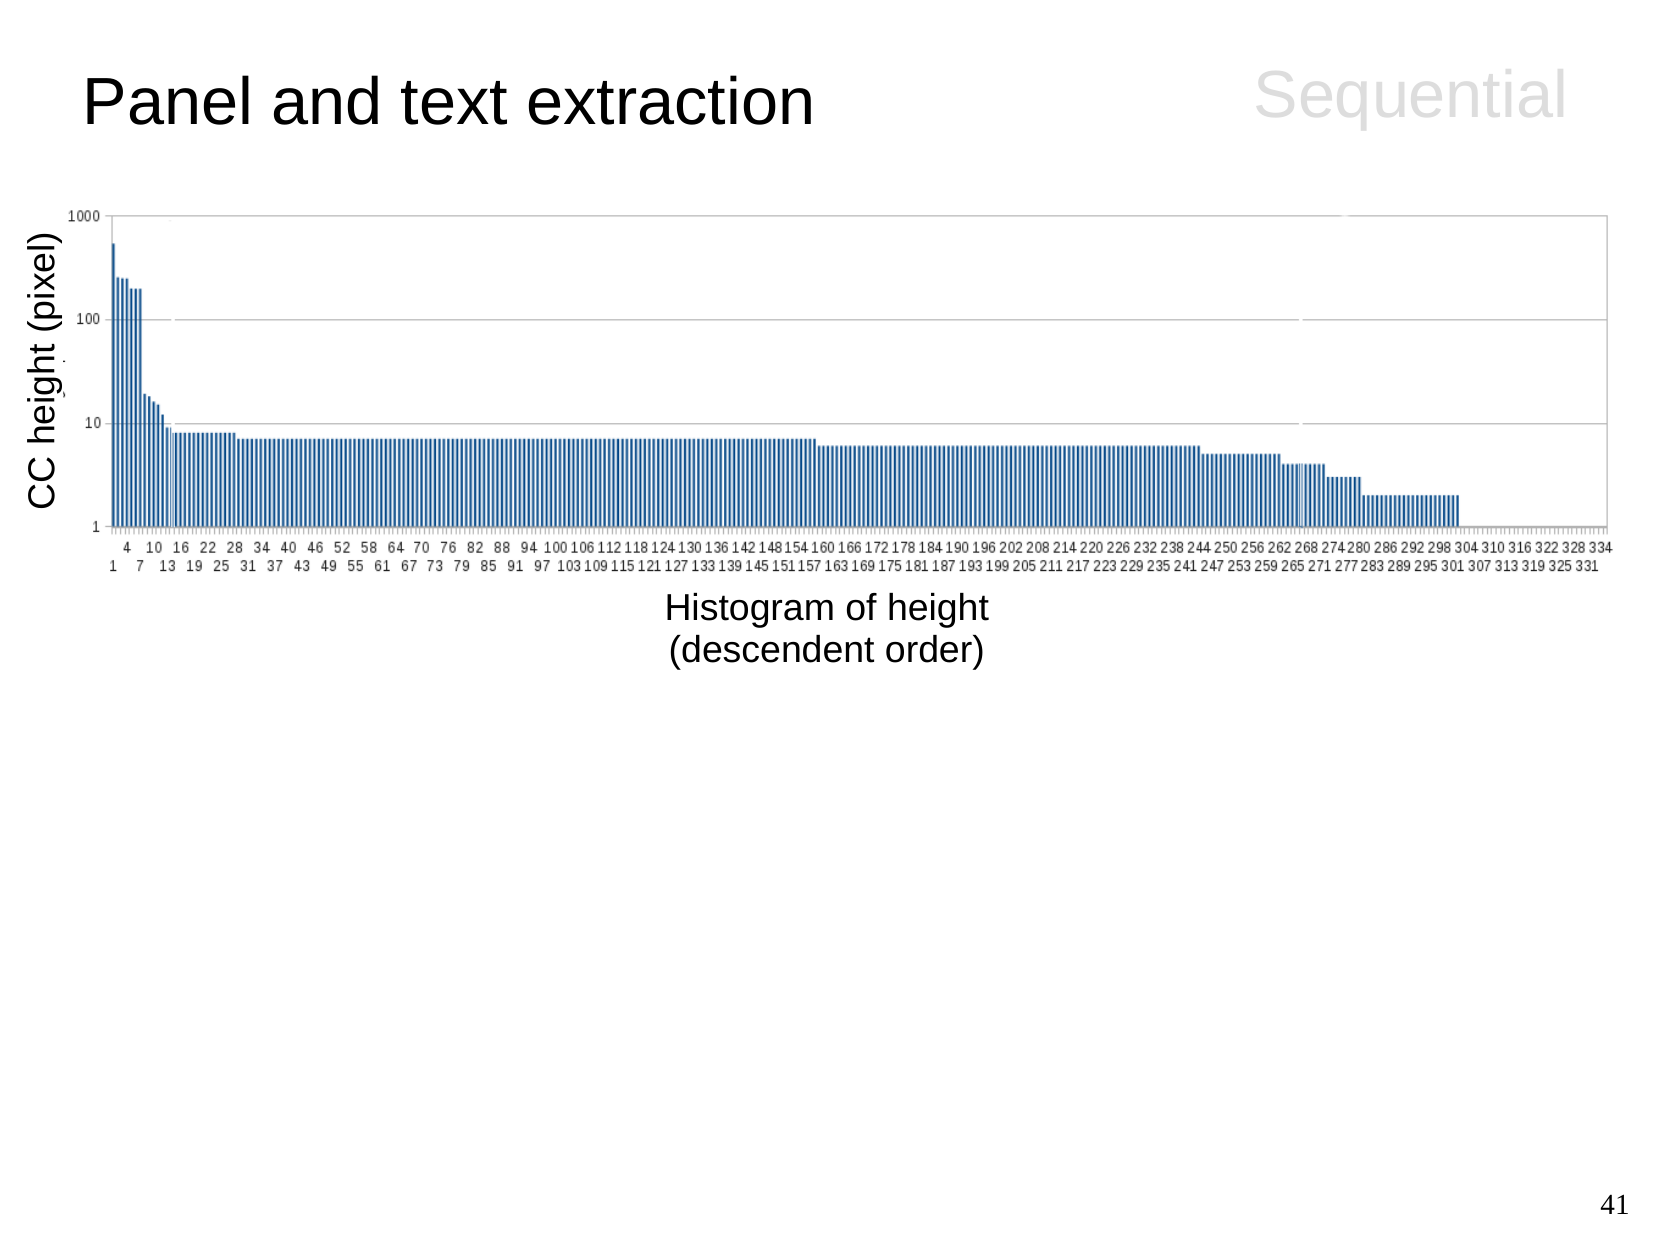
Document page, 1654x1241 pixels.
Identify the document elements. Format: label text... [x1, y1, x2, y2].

text_box CC height (pixel) [12, 193, 70, 549]
text_box Histogram of height (descendent order) [602, 578, 1052, 678]
title Panel and text extraction [82, 49, 1571, 154]
picture [63, 208, 1616, 579]
